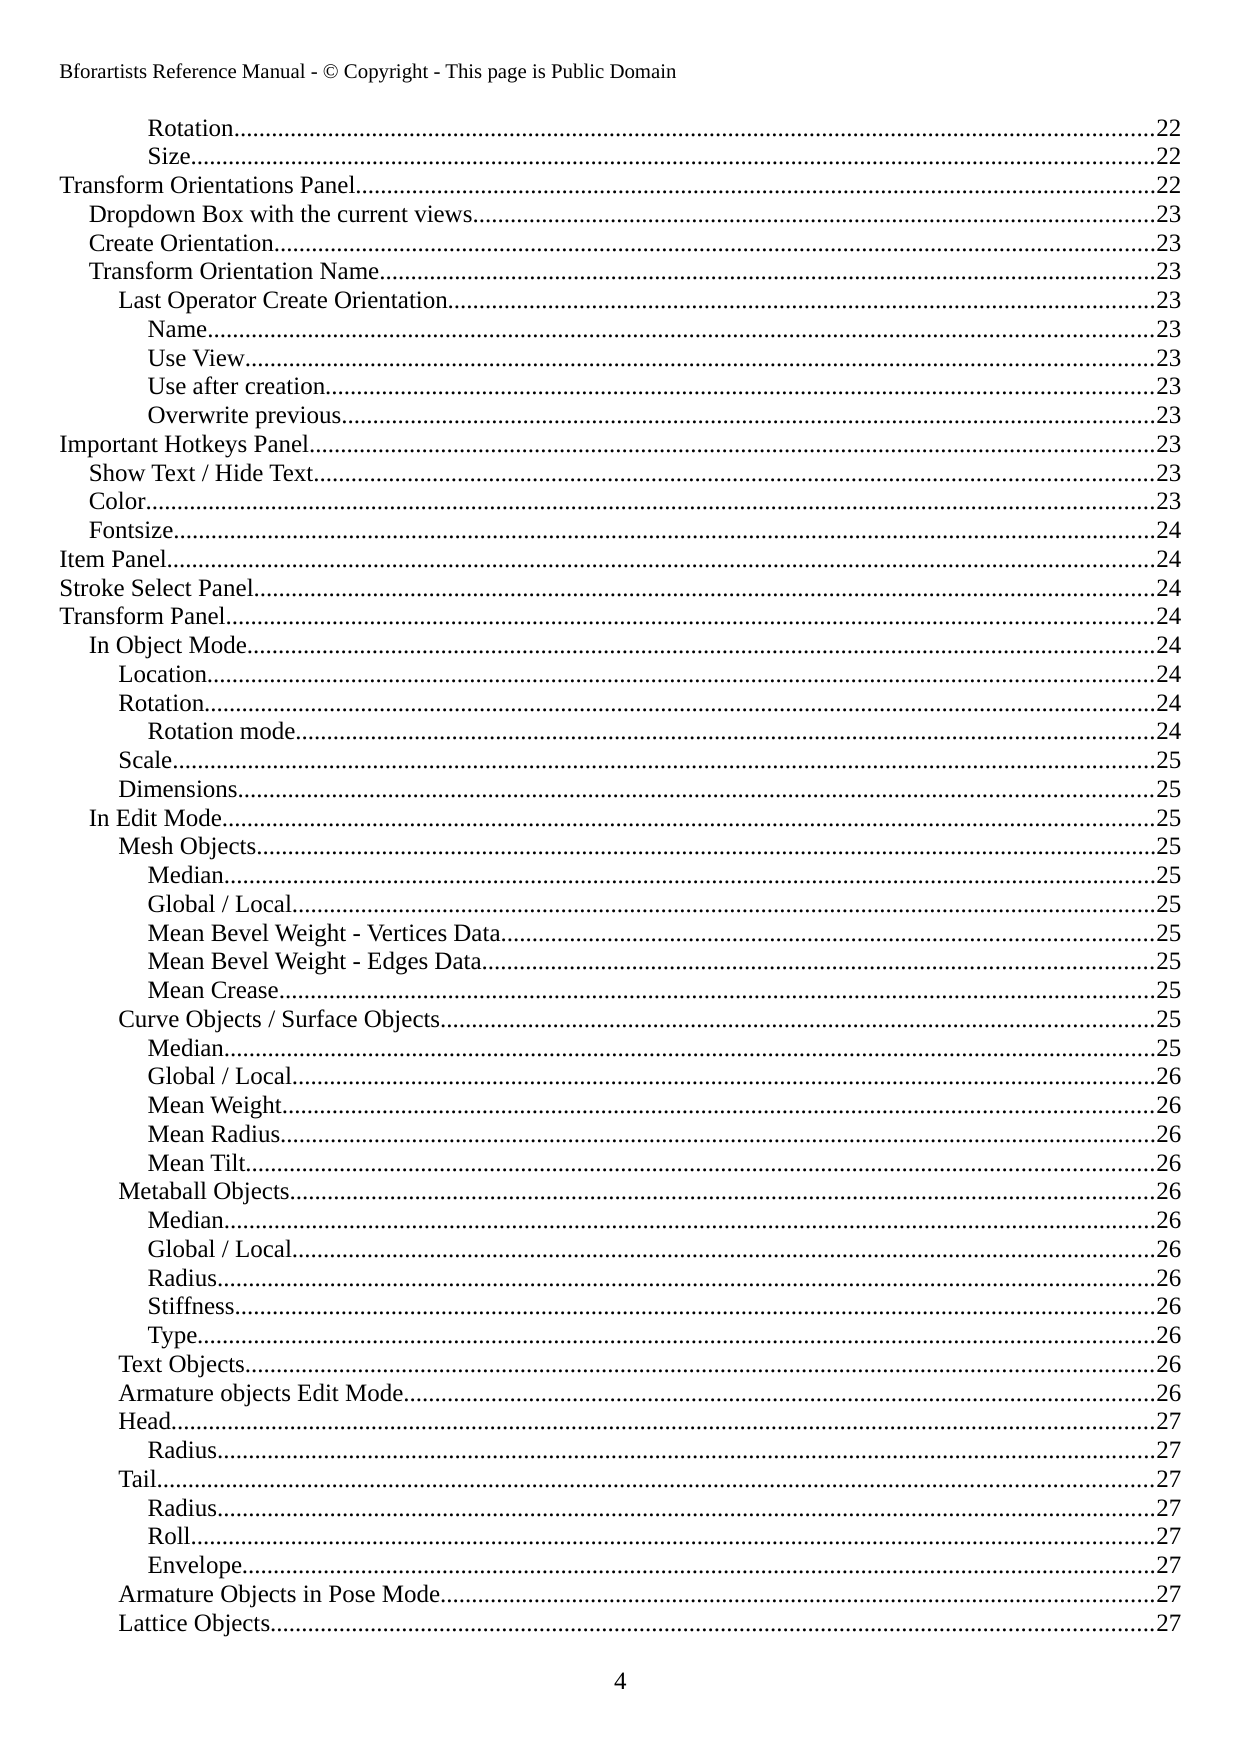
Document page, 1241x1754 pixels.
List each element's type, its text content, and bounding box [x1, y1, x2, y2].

text Metaball Objects 26 [118, 1176, 1181, 1205]
text Transform Orientations Panel 22 [59, 170, 1181, 199]
text Curve Objects / Surface Objects 25 [118, 1004, 1181, 1033]
text Radius 27 [147, 1493, 1181, 1521]
text Show Text / Hide Text 23 [88, 458, 1181, 486]
text Median 25 [147, 1033, 1181, 1061]
text Scale 25 [118, 745, 1181, 774]
text Important Hotkeys Panel 23 [59, 429, 1181, 458]
text Name 23 [147, 314, 1181, 343]
text Fontsize 24 [88, 515, 1181, 544]
text In Edit Mode 25 [88, 803, 1181, 831]
text Type 26 [147, 1320, 1181, 1349]
text Item Panel 24 [59, 544, 1181, 573]
text Mean Radius 26 [147, 1119, 1181, 1148]
text Dropdown Box with the current views. 23 [88, 199, 1181, 228]
text Transform Orientation Name 23 [88, 256, 1181, 285]
text Use View 23 [147, 343, 1181, 371]
text Mean Bevel Weight - Edges Data 25 [147, 946, 1181, 975]
text Median 26 [147, 1205, 1181, 1234]
text Dimensions 25 [118, 774, 1181, 803]
text Radius 26 [147, 1263, 1181, 1291]
text Global / Local 26 [147, 1234, 1181, 1263]
text Last Operator Create Orientation 23 [118, 285, 1181, 314]
text Mean Bevel Weight - Vertices Data 25 [147, 918, 1181, 946]
text Mean Weight 26 [147, 1090, 1181, 1119]
text Mean Crease 25 [147, 975, 1181, 1004]
text Roll 27 [147, 1521, 1181, 1550]
text Rotation 22 [147, 113, 1181, 141]
text In Object Mode 24 [88, 630, 1181, 659]
text Global / Local 26 [147, 1061, 1181, 1090]
text Armature Objects in Pose Mode 27 [118, 1579, 1181, 1608]
text Lattice Objects 27 [118, 1608, 1181, 1636]
text Location 24 [118, 659, 1181, 688]
text Mean Tilt 26 [147, 1148, 1181, 1176]
text Rotation 24 [118, 688, 1181, 716]
text Head 27 [118, 1406, 1181, 1435]
text Mesh Objects 25 [118, 831, 1181, 860]
text Stiffness 26 [147, 1291, 1181, 1320]
text Envelope 27 [147, 1550, 1181, 1579]
text Tail 27 [118, 1464, 1181, 1493]
text Rotation mode 24 [147, 716, 1181, 745]
text Create Orientation 23 [88, 228, 1181, 256]
text Transform Panel 24 [59, 601, 1181, 630]
text Radius 27 [147, 1435, 1181, 1464]
text Color 23 [88, 486, 1181, 515]
text Use after creation 23 [147, 371, 1181, 400]
text Text Objects 26 [118, 1349, 1181, 1378]
text Median 25 [147, 860, 1181, 889]
text Overwrite previous 23 [147, 400, 1181, 429]
text Stroke Select Panel 24 [59, 573, 1181, 601]
text Size 22 [147, 141, 1181, 170]
text Global / Local 25 [147, 889, 1181, 918]
text Armature objects Edit Mode 26 [118, 1378, 1181, 1406]
